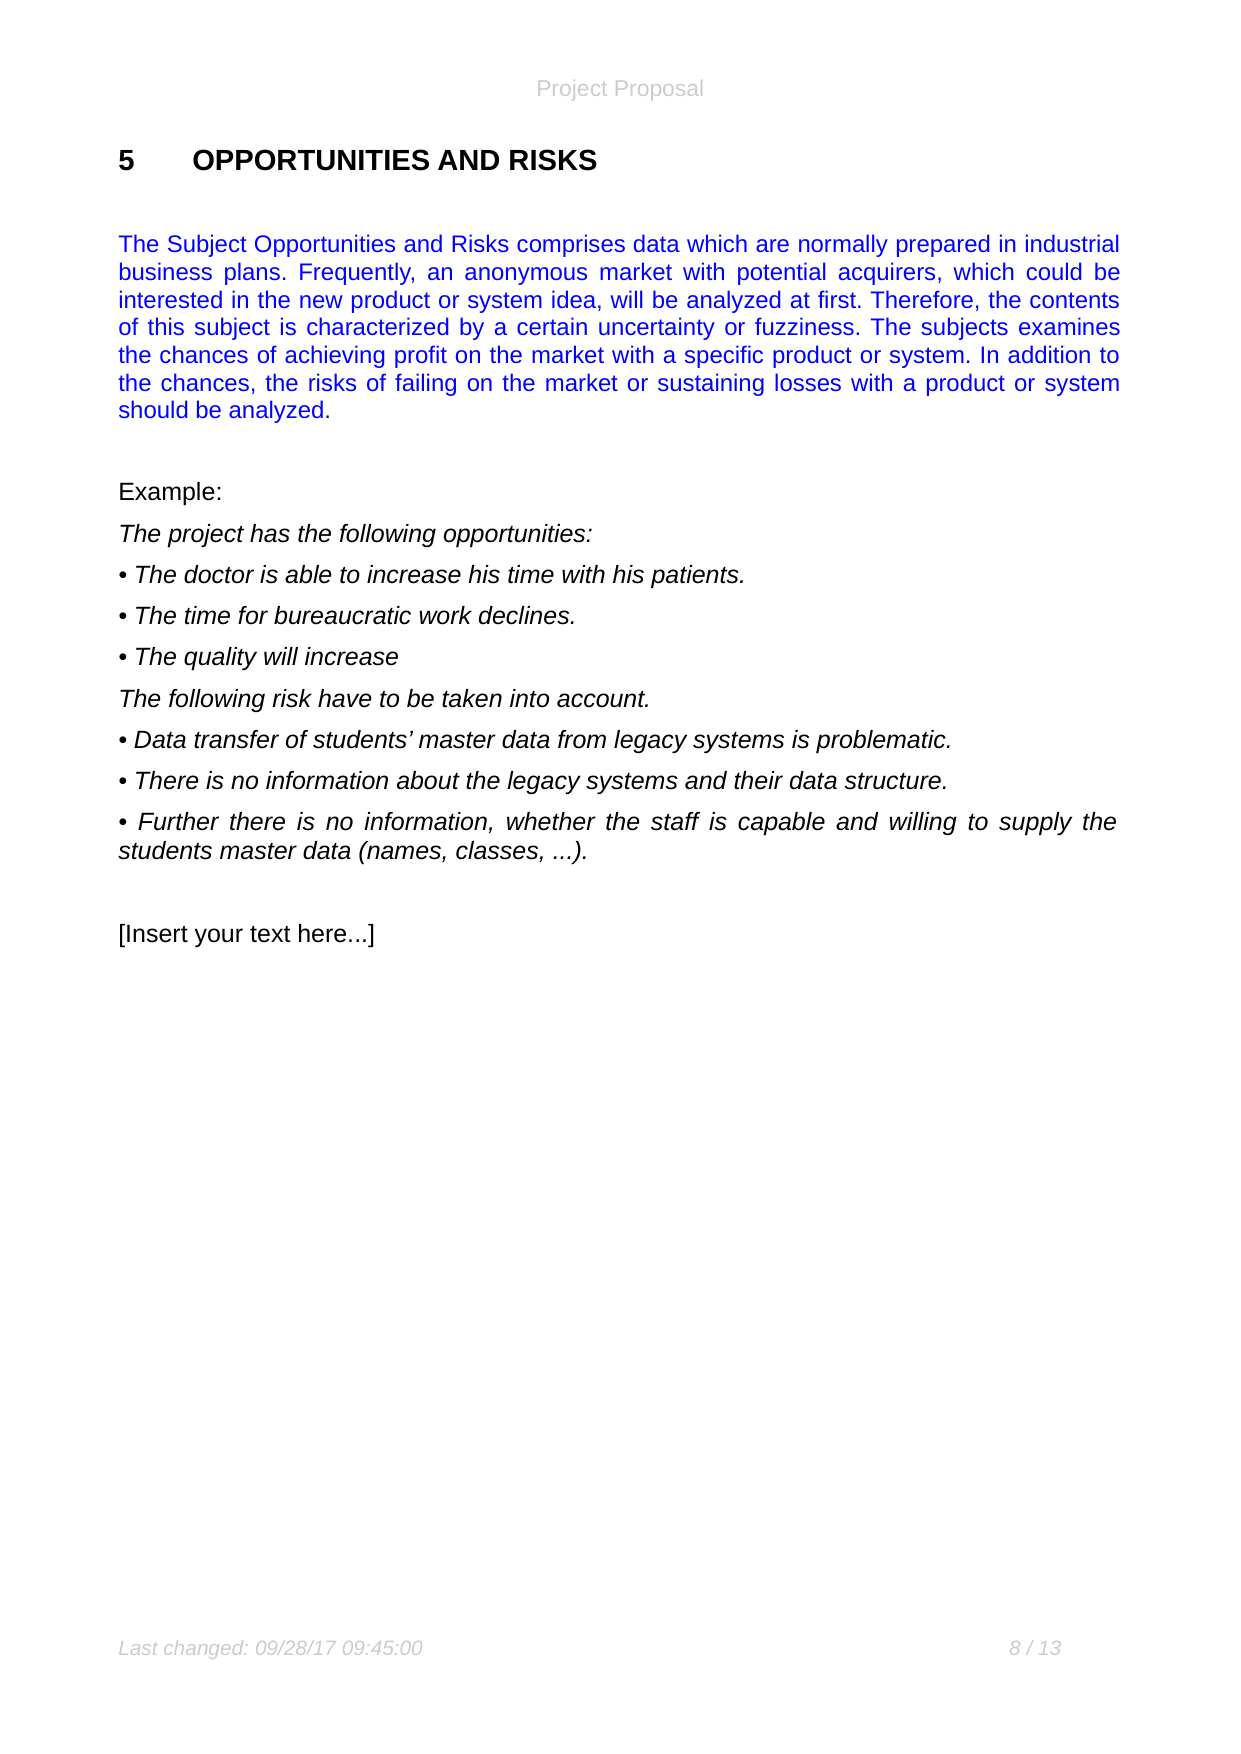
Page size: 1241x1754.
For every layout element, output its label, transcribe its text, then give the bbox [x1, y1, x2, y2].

text The following risk have to be taken into account. [118, 684, 1122, 712]
text • The doctor is able to increase his time with his patients. [118, 560, 1122, 589]
text [Insert your text here...] [118, 919, 1122, 947]
text Example: [118, 477, 1122, 506]
text The Subject Opportunities and Risks comprises data which are normally prepared in industrial business plans. Frequently, an anonymous market with potential acquirers, which could be interested in the new product or system idea, will be analyzed at first. Therefore, the contents of this subject is characterized by a certain uncertainty or fuzziness. The subjects examines the chances of achieving profit on the market with a specific product or system. In addition to the chances, the risks of failing on the market or sustaining losses with a product or system should be analyzed. [118, 230, 1122, 424]
subtitle Opportunities and Risks [118, 143, 1122, 177]
text • There is no information about the legacy systems and their data structure. [118, 766, 1122, 795]
text The project has the following opportunities: [118, 519, 1122, 547]
text • Data transfer of students’ master data from legacy systems is problematic. [118, 725, 1122, 754]
text • The quality will increase [118, 642, 1122, 671]
text • The time for bureaucratic work declines. [118, 601, 1122, 630]
text • Further there is no information, whether the staff is capable and willing to supply the students master data (names, classes, ...). [118, 807, 1122, 865]
